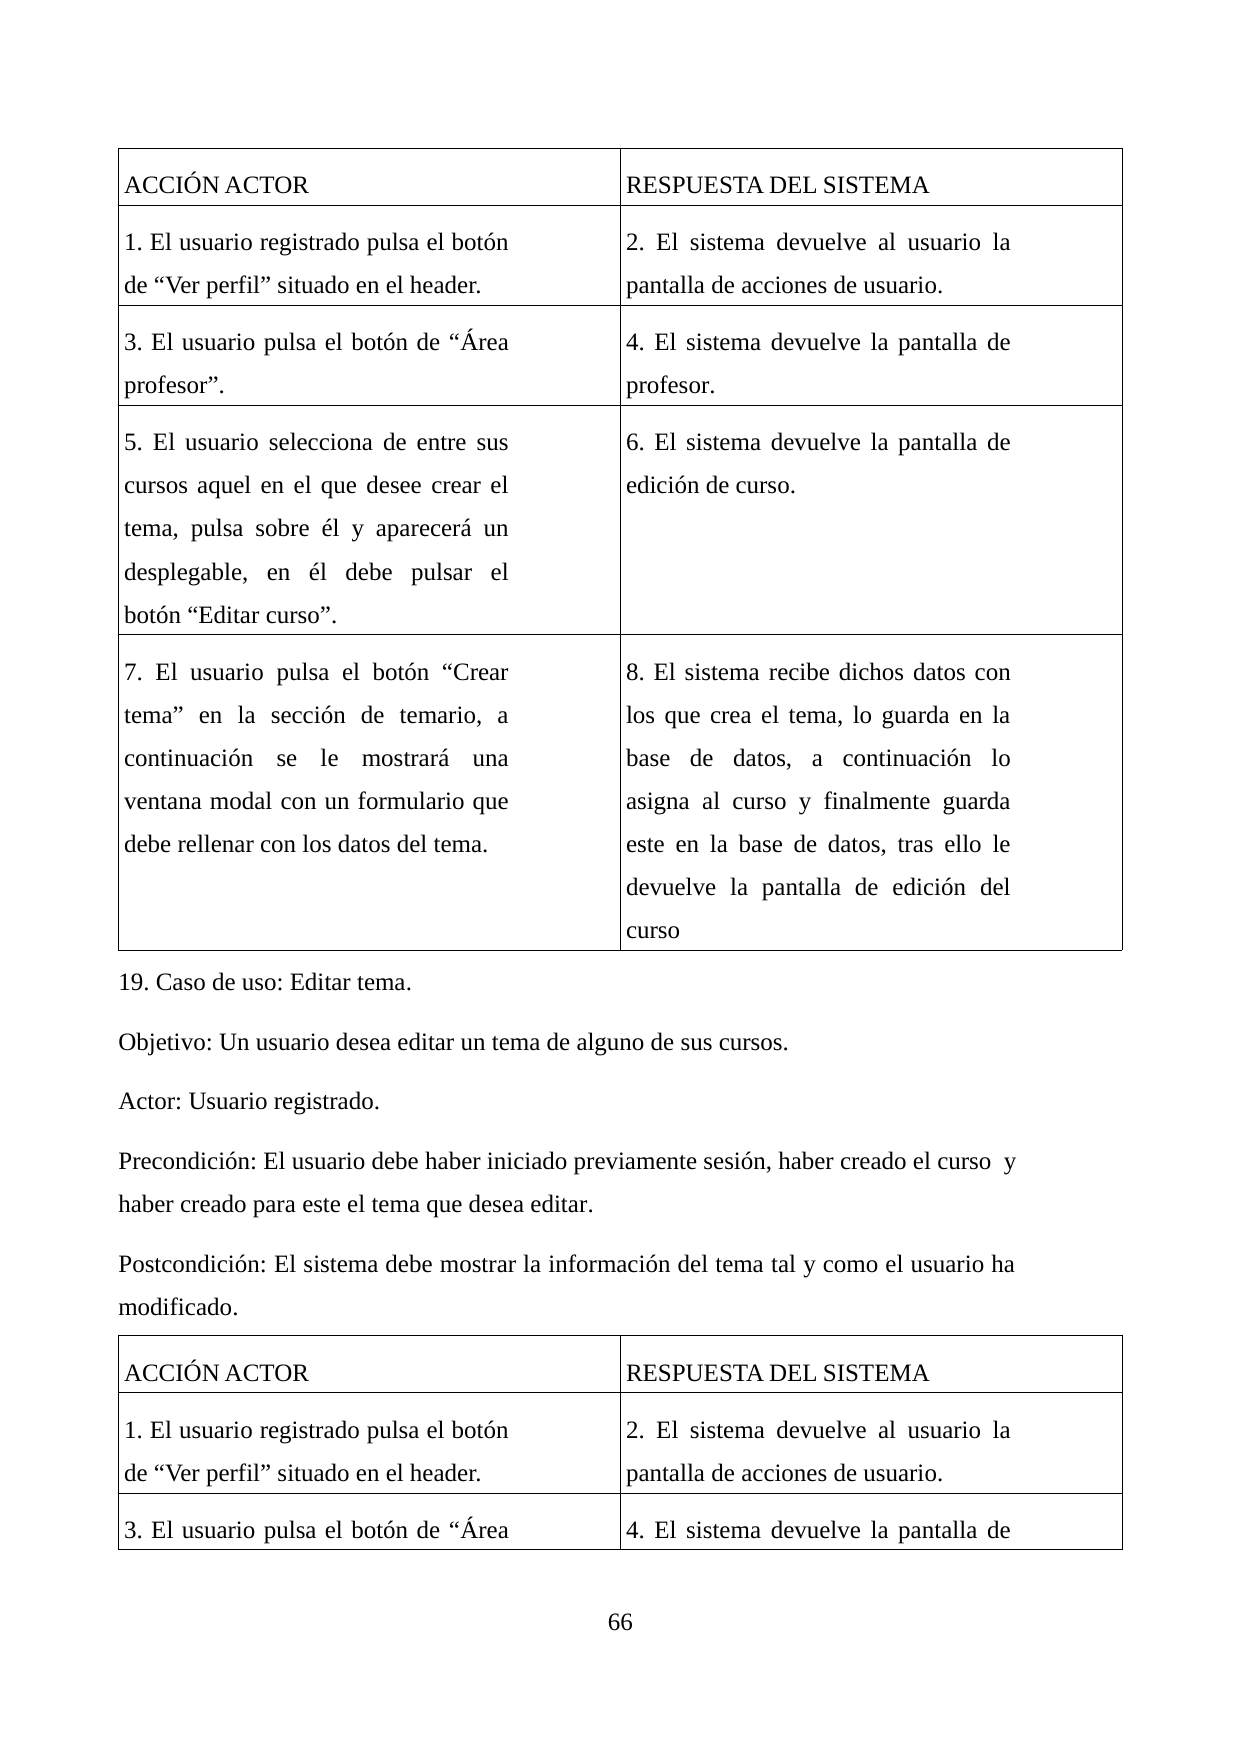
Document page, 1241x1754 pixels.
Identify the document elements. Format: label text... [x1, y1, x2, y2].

table_cell 5. El usuario selecciona de entre sus cursos aquel en el que desee crear el tema, pulsa sobre él y aparecerá un desplegable, en él debe pulsar el botón “Editar curso”. [119, 406, 620, 634]
text Objetivo: Un usuario desea editar un tema de alguno de sus cursos. [118, 1027, 1017, 1055]
text 19. Caso de uso: Editar tema. [118, 967, 1017, 996]
text Actor: Usuario registrado. [118, 1086, 1017, 1115]
table_header RESPUESTA DEL SISTEMA [621, 149, 1122, 204]
text Postcondición: El sistema debe mostrar la información del tema tal y como el usuario ha modificado. [118, 1249, 1017, 1321]
table_cell 2. El sistema devuelve al usuario la pantalla de acciones de usuario. [621, 206, 1122, 305]
table_cell 6. El sistema devuelve la pantalla de edición de curso. [621, 406, 1122, 634]
table_cell 3. El usuario pulsa el botón de “Área [119, 1494, 620, 1549]
table_cell 7. El usuario pulsa el botón “Crear tema” en la sección de temario, a continuación se le mostrará una ventana modal con un formulario que debe rellenar con los datos del tema. [119, 635, 620, 950]
table_cell 4. El sistema devuelve la pantalla de [621, 1494, 1122, 1549]
table_cell 1. El usuario registrado pulsa el botón de “Ver perfil” situado en el header. [119, 206, 620, 305]
text Precondición: El usuario debe haber iniciado previamente sesión, haber creado el curso y haber creado para este el tema que desea editar. [118, 1146, 1017, 1218]
table_header ACCIÓN ACTOR [119, 1336, 620, 1392]
table_cell 4. El sistema devuelve la pantalla de profesor. [621, 306, 1122, 405]
table_header ACCIÓN ACTOR [119, 149, 620, 204]
table_cell 2. El sistema devuelve al usuario la pantalla de acciones de usuario. [621, 1393, 1122, 1492]
table_cell 3. El usuario pulsa el botón de “Área profesor”. [119, 306, 620, 405]
table_cell 8. El sistema recibe dichos datos con los que crea el tema, lo guarda en la base de datos, a continuación lo asigna al curso y finalmente guarda este en la base de datos, tras ello le devuelve la pantalla de edición del curso [621, 635, 1122, 950]
table_header RESPUESTA DEL SISTEMA [621, 1336, 1122, 1392]
table_cell 1. El usuario registrado pulsa el botón de “Ver perfil” situado en el header. [119, 1393, 620, 1492]
